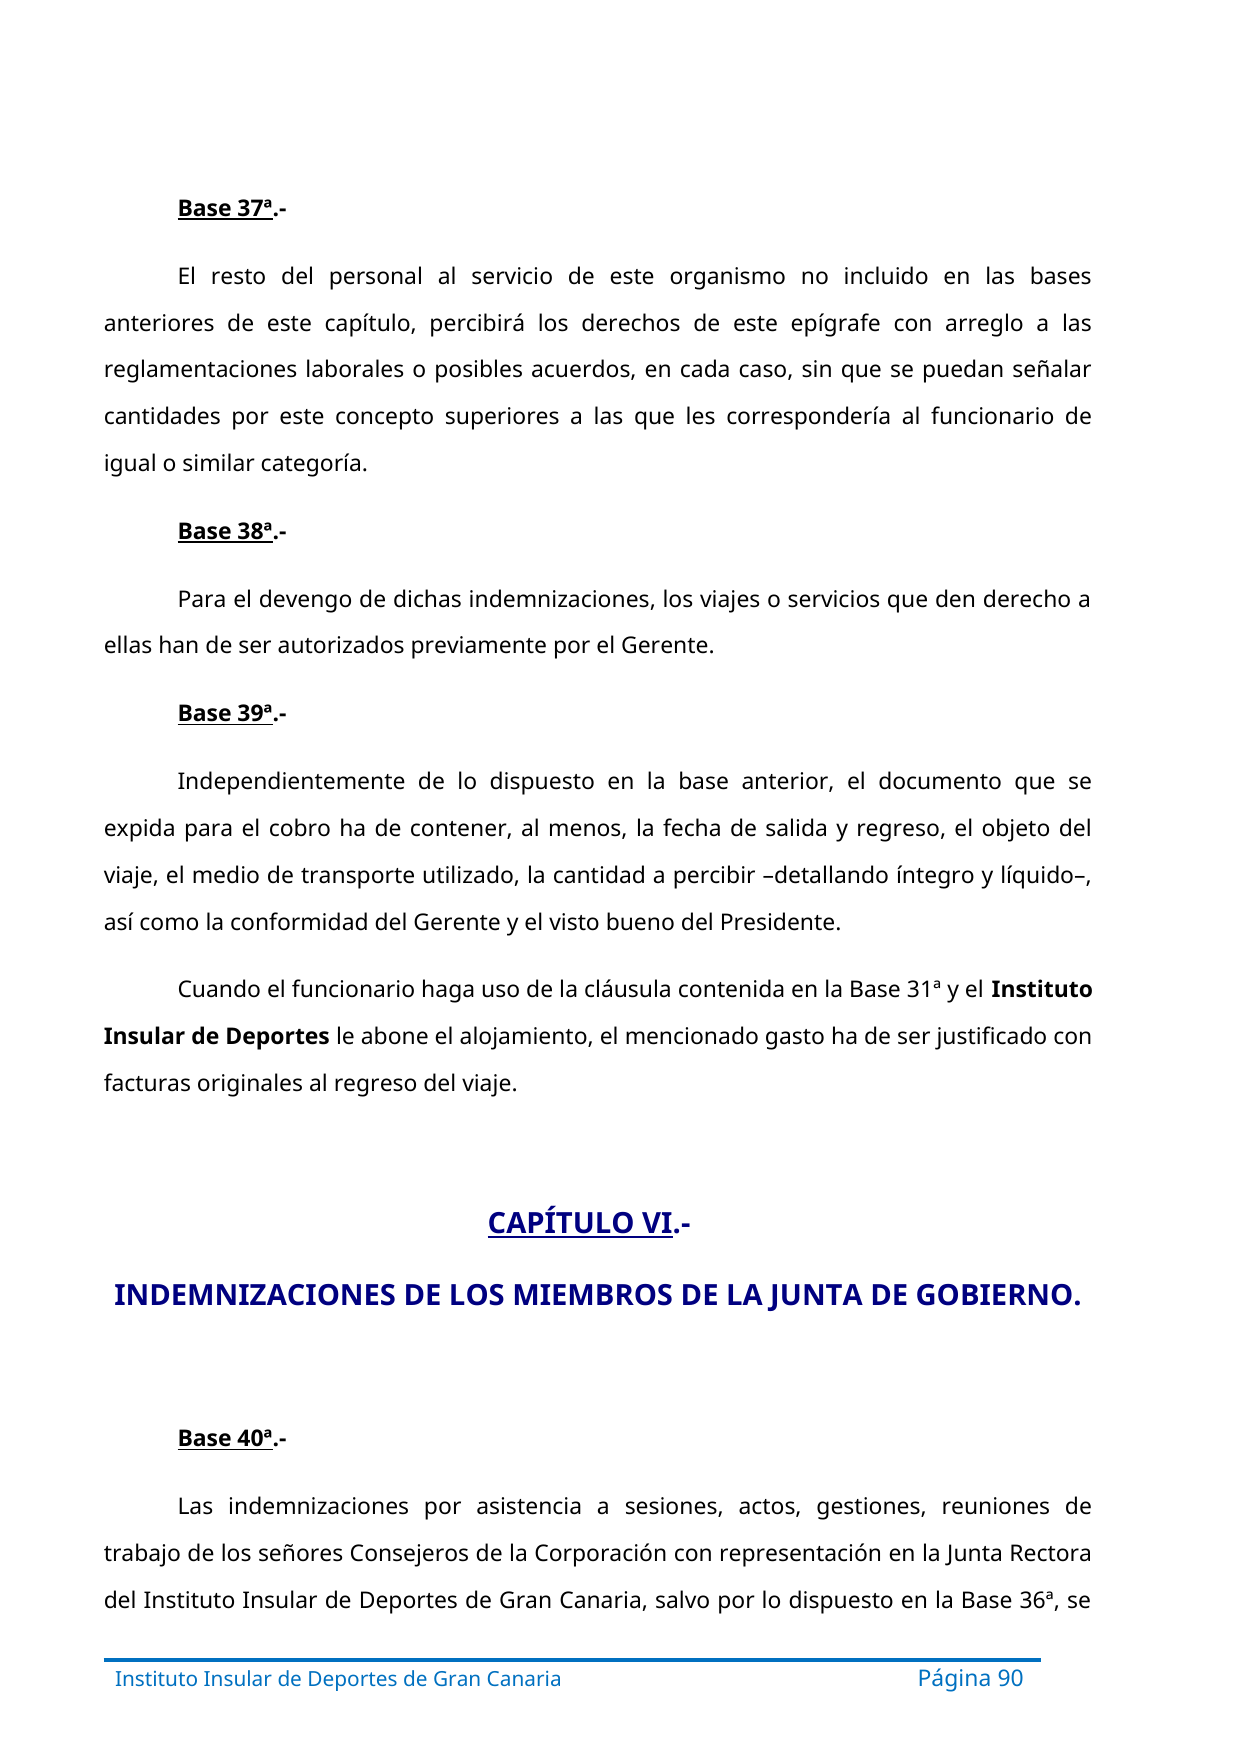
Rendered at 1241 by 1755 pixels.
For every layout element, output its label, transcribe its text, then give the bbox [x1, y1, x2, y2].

text CAPÍTULO VI.- [103, 1202, 1093, 1242]
text Base 40ª.- [103, 1422, 1093, 1454]
text El resto del personal al servicio de este organismo no incluido en las bases anteriores de este capítulo, percibirá los derechos de este epígrafe con arreglo a las reglamentaciones laborales o posibles acuerdos, en cada caso, sin que se puedan señalar cantidades por este concepto superiores a las que les correspondería al funcionario de igual o similar categoría. [103, 260, 1093, 478]
text Base 37ª.- [103, 192, 1093, 223]
text Base 38ª.- [103, 515, 1093, 546]
text Base 39ª.- [103, 697, 1093, 728]
text Para el devengo de dichas indemnizaciones, los viajes o servicios que den derecho a ellas han de ser autorizados previamente por el Gerente. [103, 583, 1093, 661]
text Cuando el funcionario haga uso de la cláusula contenida en la Base 31ª y el Instituto Insular de Deportes le abone el alojamiento, el mencionado gasto ha de ser justificado con facturas originales al regreso del viaje. [103, 973, 1093, 1098]
text Las indemnizaciones por asistencia a sesiones, actos, gestiones, reuniones de trabajo de los señores Consejeros de la Corporación con representación en la Junta Rectora del Instituto Insular de Deportes de Gran Canaria, salvo por lo dispuesto en la Base 36ª, se [103, 1490, 1093, 1615]
text Independientemente de lo dispuesto en la base anterior, el documento que se expida para el cobro ha de contener, al menos, la fecha de salida y regreso, el objeto del viaje, el medio de transporte utilizado, la cantidad a percibir –detallando íntegro y líquido–, así como la conformidad del Gerente y el visto bueno del Presidente. [103, 765, 1093, 937]
text INDEMNIZACIONES DE LOS MIEMBROS DE LA JUNTA DE GOBIERNO. [103, 1274, 1093, 1314]
